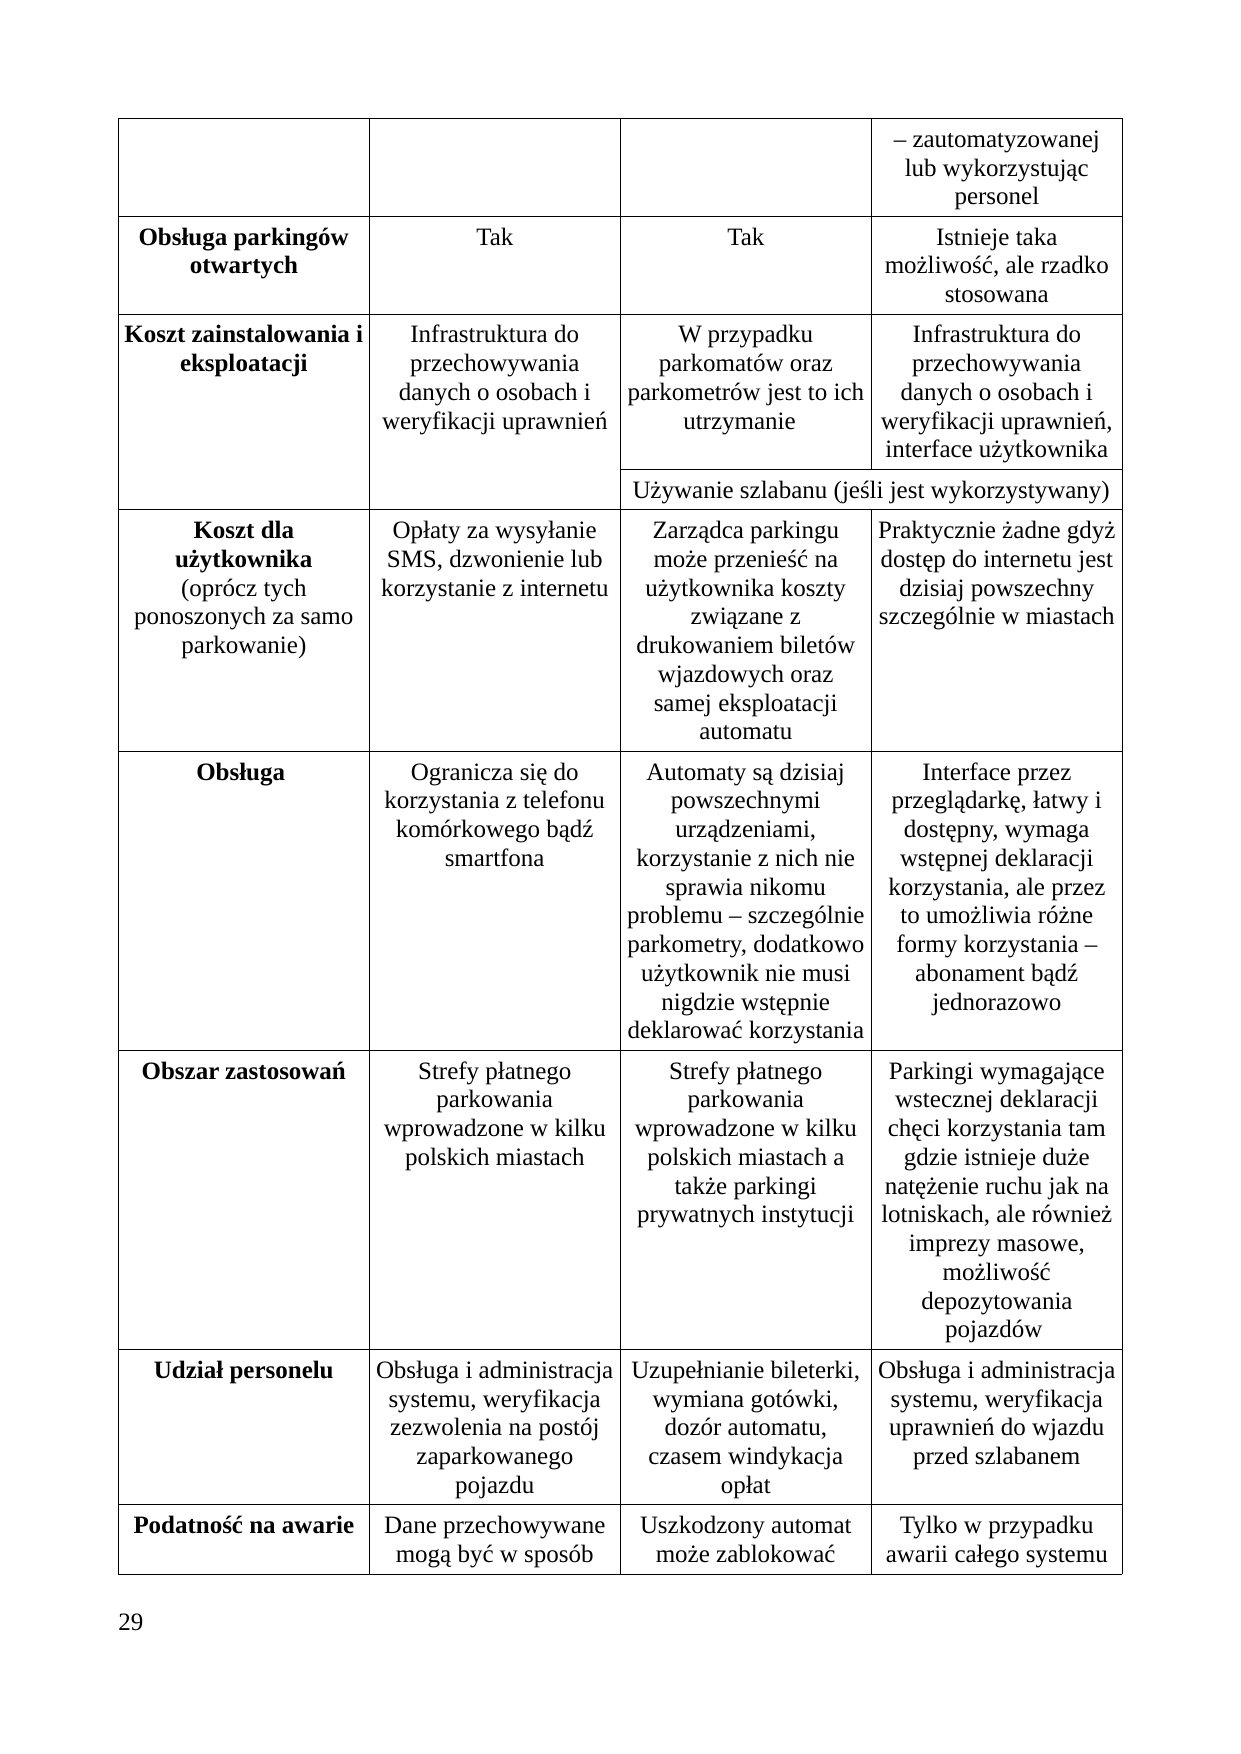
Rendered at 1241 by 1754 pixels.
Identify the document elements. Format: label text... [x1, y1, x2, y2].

table_cell [119, 119, 369, 216]
table_cell Infrastruktura do przechowywania danych o osobach i weryfikacji uprawnień [370, 315, 620, 509]
table_cell Interface przez przeglądarkę, łatwy i dostępny, wymaga wstępnej deklaracji korzystania, ale przez to umożliwia różne formy korzystania – abonament bądź jednorazowo [872, 752, 1122, 1050]
table_cell Obsługa i administracja systemu, weryfikacja uprawnień do wjazdu przed szlabanem [872, 1350, 1122, 1504]
table_cell Istnieje taka możliwość, ale rzadko stosowana [872, 217, 1122, 314]
table_cell Ogranicza się do korzystania z telefonu komórkowego bądź smartfona [370, 752, 620, 1050]
table_cell Zarządca parkingu może przenieść na użytkownika koszty związane z drukowaniem biletów wjazdowych oraz samej eksploatacji automatu [621, 510, 871, 751]
table_cell [370, 119, 620, 216]
table_cell Obsługa i administracja systemu, weryfikacja zezwolenia na postój zaparkowanego pojazdu [370, 1350, 620, 1504]
table_cell – zautomatyzowanej lub wykorzystując personel [872, 119, 1122, 216]
table_cell Obszar zastosowań [119, 1051, 369, 1349]
table_cell W przypadku parkomatów oraz parkometrów jest to ich utrzymanie [621, 315, 871, 469]
table_cell Udział personelu [119, 1350, 369, 1504]
table_cell [621, 119, 871, 216]
table_cell Podatność na awarie [119, 1505, 369, 1573]
table_cell Tak [370, 217, 620, 314]
table_cell Używanie szlabanu (jeśli jest wykorzystywany) [621, 470, 1122, 509]
table_cell Tak [621, 217, 871, 314]
table_cell Strefy płatnego parkowania wprowadzone w kilku polskich miastach a także parkingi prywatnych instytucji [621, 1051, 871, 1349]
table_cell Automaty są dzisiaj powszechnymi urządzeniami, korzystanie z nich nie sprawia nikomu problemu – szczególnie parkometry, dodatkowo użytkownik nie musi nigdzie wstępnie deklarować korzystania [621, 752, 871, 1050]
table_cell Infrastruktura do przechowywania danych o osobach i weryfikacji uprawnień, interface użytkownika [872, 315, 1122, 469]
table_cell Obsługa [119, 752, 369, 1050]
table_cell Praktycznie żadne gdyż dostęp do internetu jest dzisiaj powszechny szczególnie w miastach [872, 510, 1122, 751]
table_cell Opłaty za wysyłanie SMS, dzwonienie lub korzystanie z internetu [370, 510, 620, 751]
table_cell Koszt dla użytkownika (oprócz tych ponoszonych za samo parkowanie) [119, 510, 369, 751]
table_cell Parkingi wymagające wstecznej deklaracji chęci korzystania tam gdzie istnieje duże natężenie ruchu jak na lotniskach, ale również imprezy masowe, możliwość depozytowania pojazdów [872, 1051, 1122, 1349]
table_cell Koszt zainstalowania i eksploatacji [119, 315, 369, 509]
table_cell Obsługa parkingów otwartych [119, 217, 369, 314]
table_cell Tylko w przypadku awarii całego systemu [872, 1505, 1122, 1573]
table_cell Dane przechowywane mogą być w sposób [370, 1505, 620, 1573]
table_cell Uzupełnianie bileterki, wymiana gotówki, dozór automatu, czasem windykacja opłat [621, 1350, 871, 1504]
table_cell Uszkodzony automat może zablokować [621, 1505, 871, 1573]
table_cell Strefy płatnego parkowania wprowadzone w kilku polskich miastach [370, 1051, 620, 1349]
